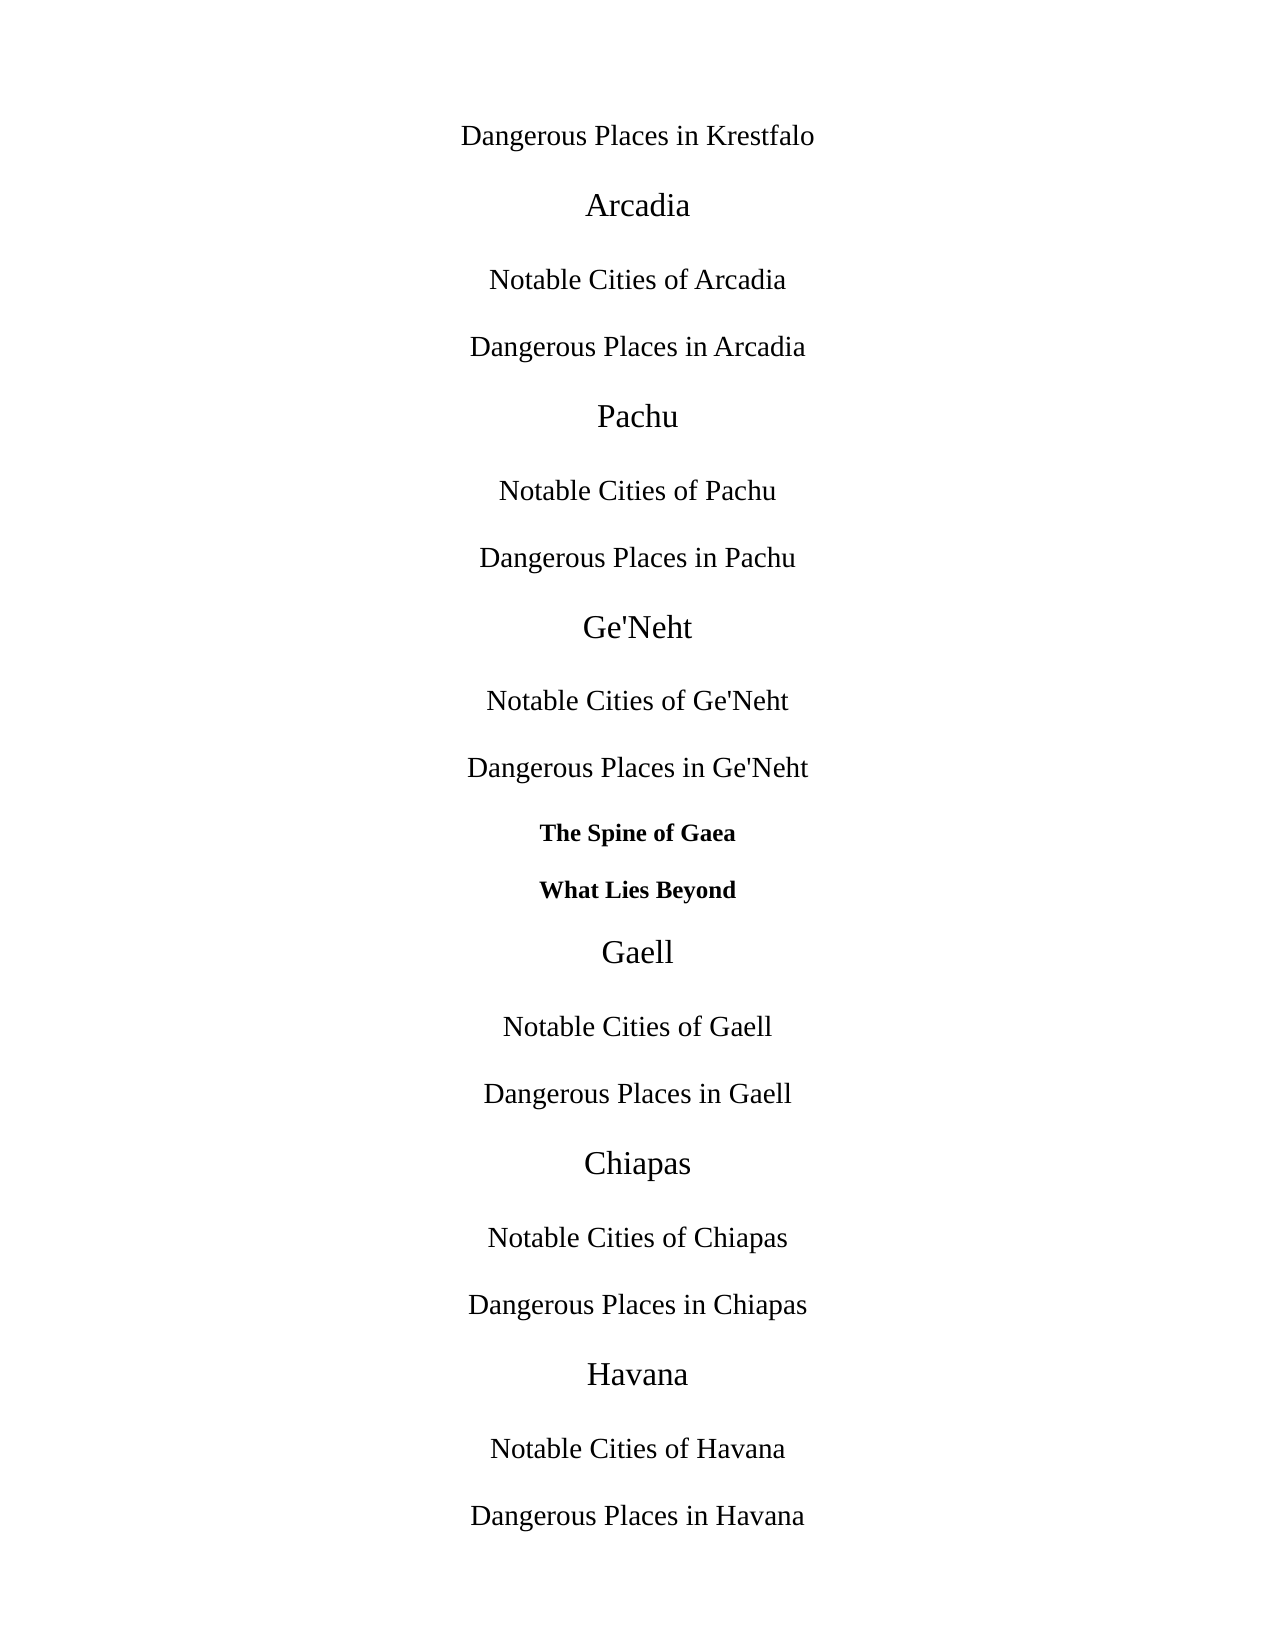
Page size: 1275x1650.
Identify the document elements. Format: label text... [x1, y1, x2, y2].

text Havana [118, 1354, 1157, 1393]
text Chiapas [118, 1143, 1157, 1182]
text Dangerous Places in Chiapas [118, 1287, 1157, 1321]
text Notable Cities of Chiapas [118, 1220, 1157, 1254]
text Gaell [118, 933, 1157, 971]
text Arcadia [118, 185, 1157, 223]
text What Lies Beyond [118, 875, 1157, 904]
text Notable Cities of Gaell [118, 1009, 1157, 1043]
text Notable Cities of Pachu [118, 473, 1157, 506]
text Notable Cities of Arcadia [118, 262, 1157, 295]
text Pachu [118, 396, 1157, 434]
text Dangerous Places in Havana [118, 1498, 1157, 1532]
text Dangerous Places in Arcadia [118, 329, 1157, 362]
text Ge'Neht [118, 607, 1157, 645]
text Dangerous Places in Krestfalo [118, 118, 1157, 152]
text The Spine of Gaea [118, 818, 1157, 846]
text Notable Cities of Ge'Neht [118, 683, 1157, 717]
text Notable Cities of Havana [118, 1431, 1157, 1464]
text Dangerous Places in Gaell [118, 1076, 1157, 1110]
text Dangerous Places in Ge'Neht [118, 751, 1157, 784]
text Dangerous Places in Pachu [118, 540, 1157, 573]
